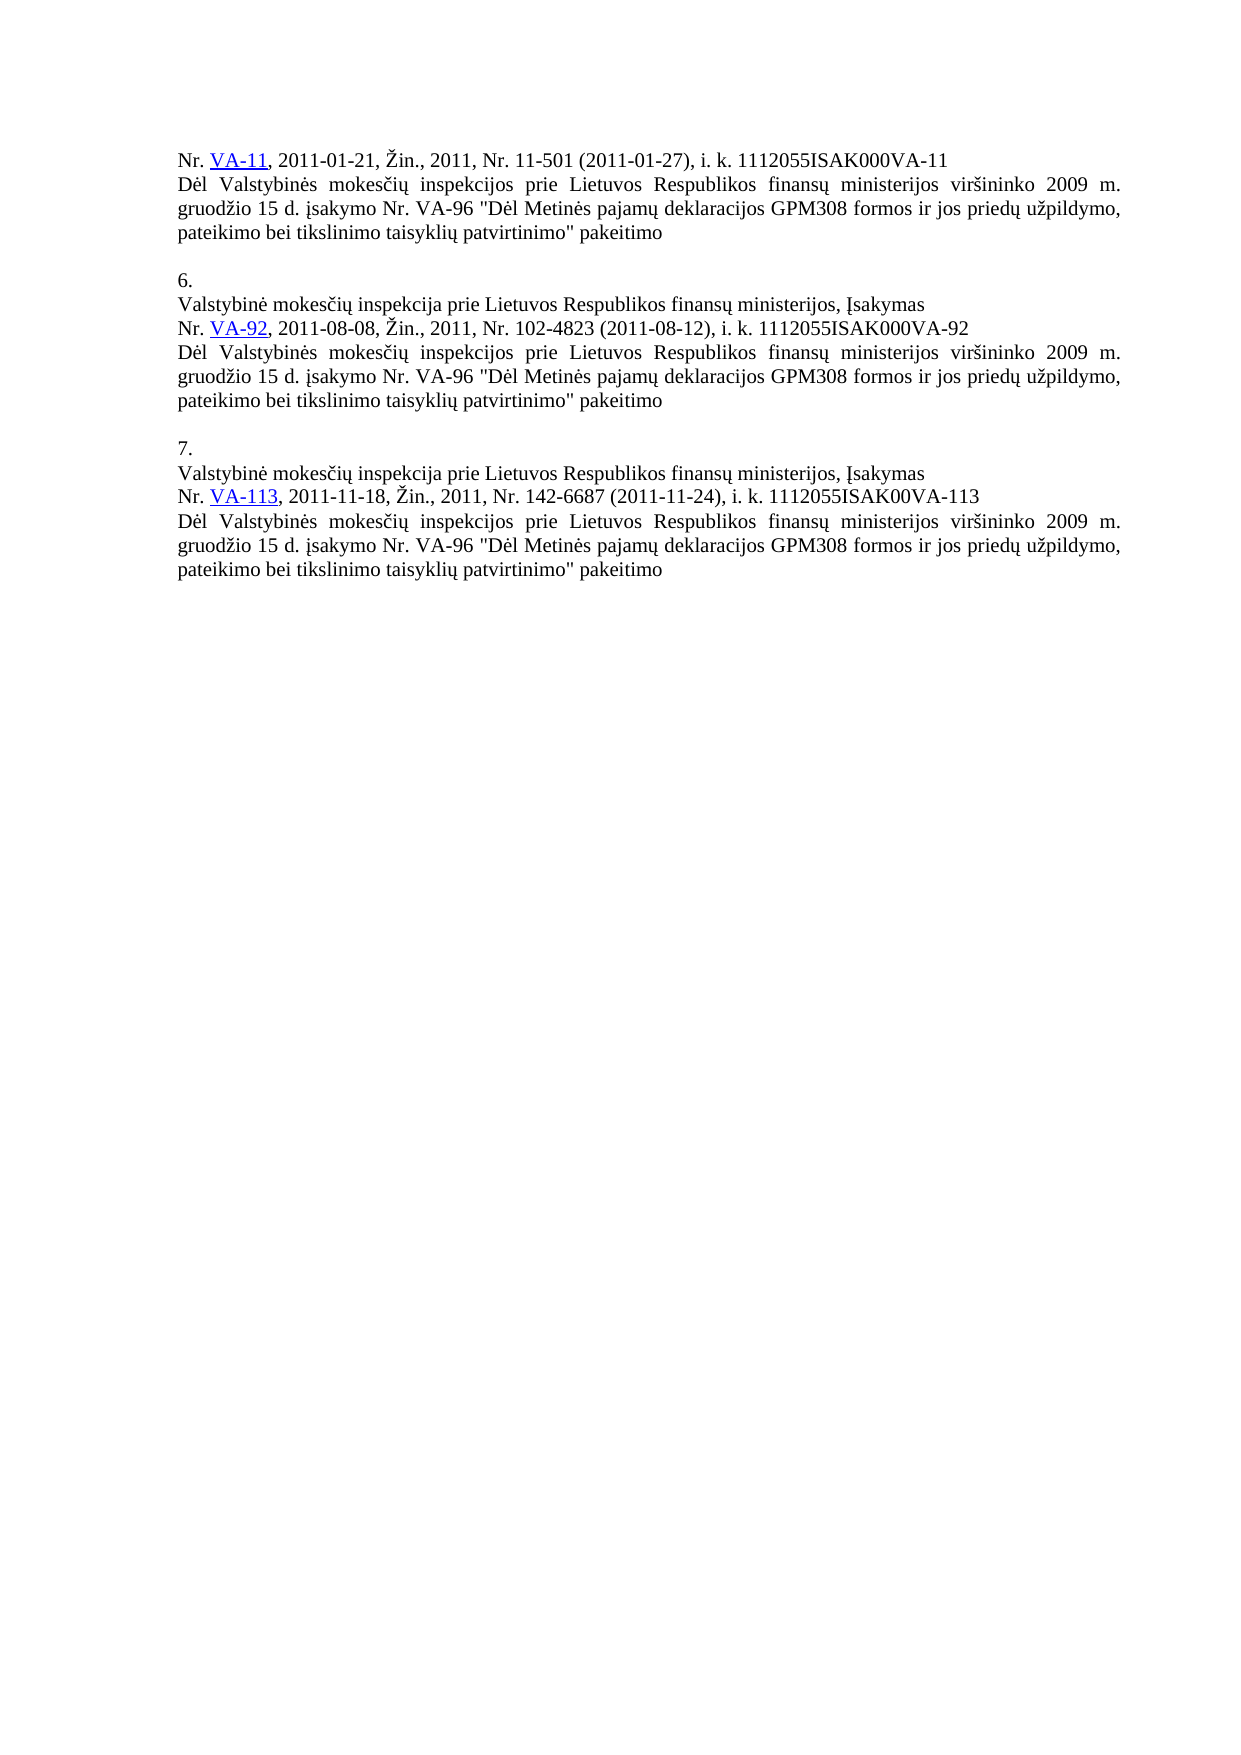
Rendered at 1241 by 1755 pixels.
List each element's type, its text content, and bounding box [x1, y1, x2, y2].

text Valstybinė mokesčių inspekcija prie Lietuvos Respublikos finansų ministerijos, Įsakymas [177, 460, 1122, 484]
text Nr. VA-92, 2011-08-08, Žin., 2011, Nr. 102-4823 (2011-08-12), i. k. 1112055ISAK000VA-92 [177, 316, 1122, 340]
text Dėl Valstybinės mokesčių inspekcijos prie Lietuvos Respublikos finansų ministerijos viršininko 2009 m. gruodžio 15 d. įsakymo Nr. VA-96 "Dėl Metinės pajamų deklaracijos GPM308 formos ir jos priedų užpildymo, pateikimo bei tikslinimo taisyklių patvirtinimo" pakeitimo [177, 172, 1122, 244]
text Valstybinė mokesčių inspekcija prie Lietuvos Respublikos finansų ministerijos, Įsakymas [177, 292, 1122, 316]
text Nr. VA-11, 2011-01-21, Žin., 2011, Nr. 11-501 (2011-01-27), i. k. 1112055ISAK000VA-11 [177, 148, 1122, 172]
text Dėl Valstybinės mokesčių inspekcijos prie Lietuvos Respublikos finansų ministerijos viršininko 2009 m. gruodžio 15 d. įsakymo Nr. VA-96 "Dėl Metinės pajamų deklaracijos GPM308 formos ir jos priedų užpildymo, pateikimo bei tikslinimo taisyklių patvirtinimo" pakeitimo [177, 508, 1122, 581]
text Nr. VA-113, 2011-11-18, Žin., 2011, Nr. 142-6687 (2011-11-24), i. k. 1112055ISAK00VA-113 [177, 484, 1122, 508]
text 7. [177, 436, 1122, 460]
text 6. [177, 268, 1122, 292]
text Dėl Valstybinės mokesčių inspekcijos prie Lietuvos Respublikos finansų ministerijos viršininko 2009 m. gruodžio 15 d. įsakymo Nr. VA-96 "Dėl Metinės pajamų deklaracijos GPM308 formos ir jos priedų užpildymo, pateikimo bei tikslinimo taisyklių patvirtinimo" pakeitimo [177, 340, 1122, 412]
